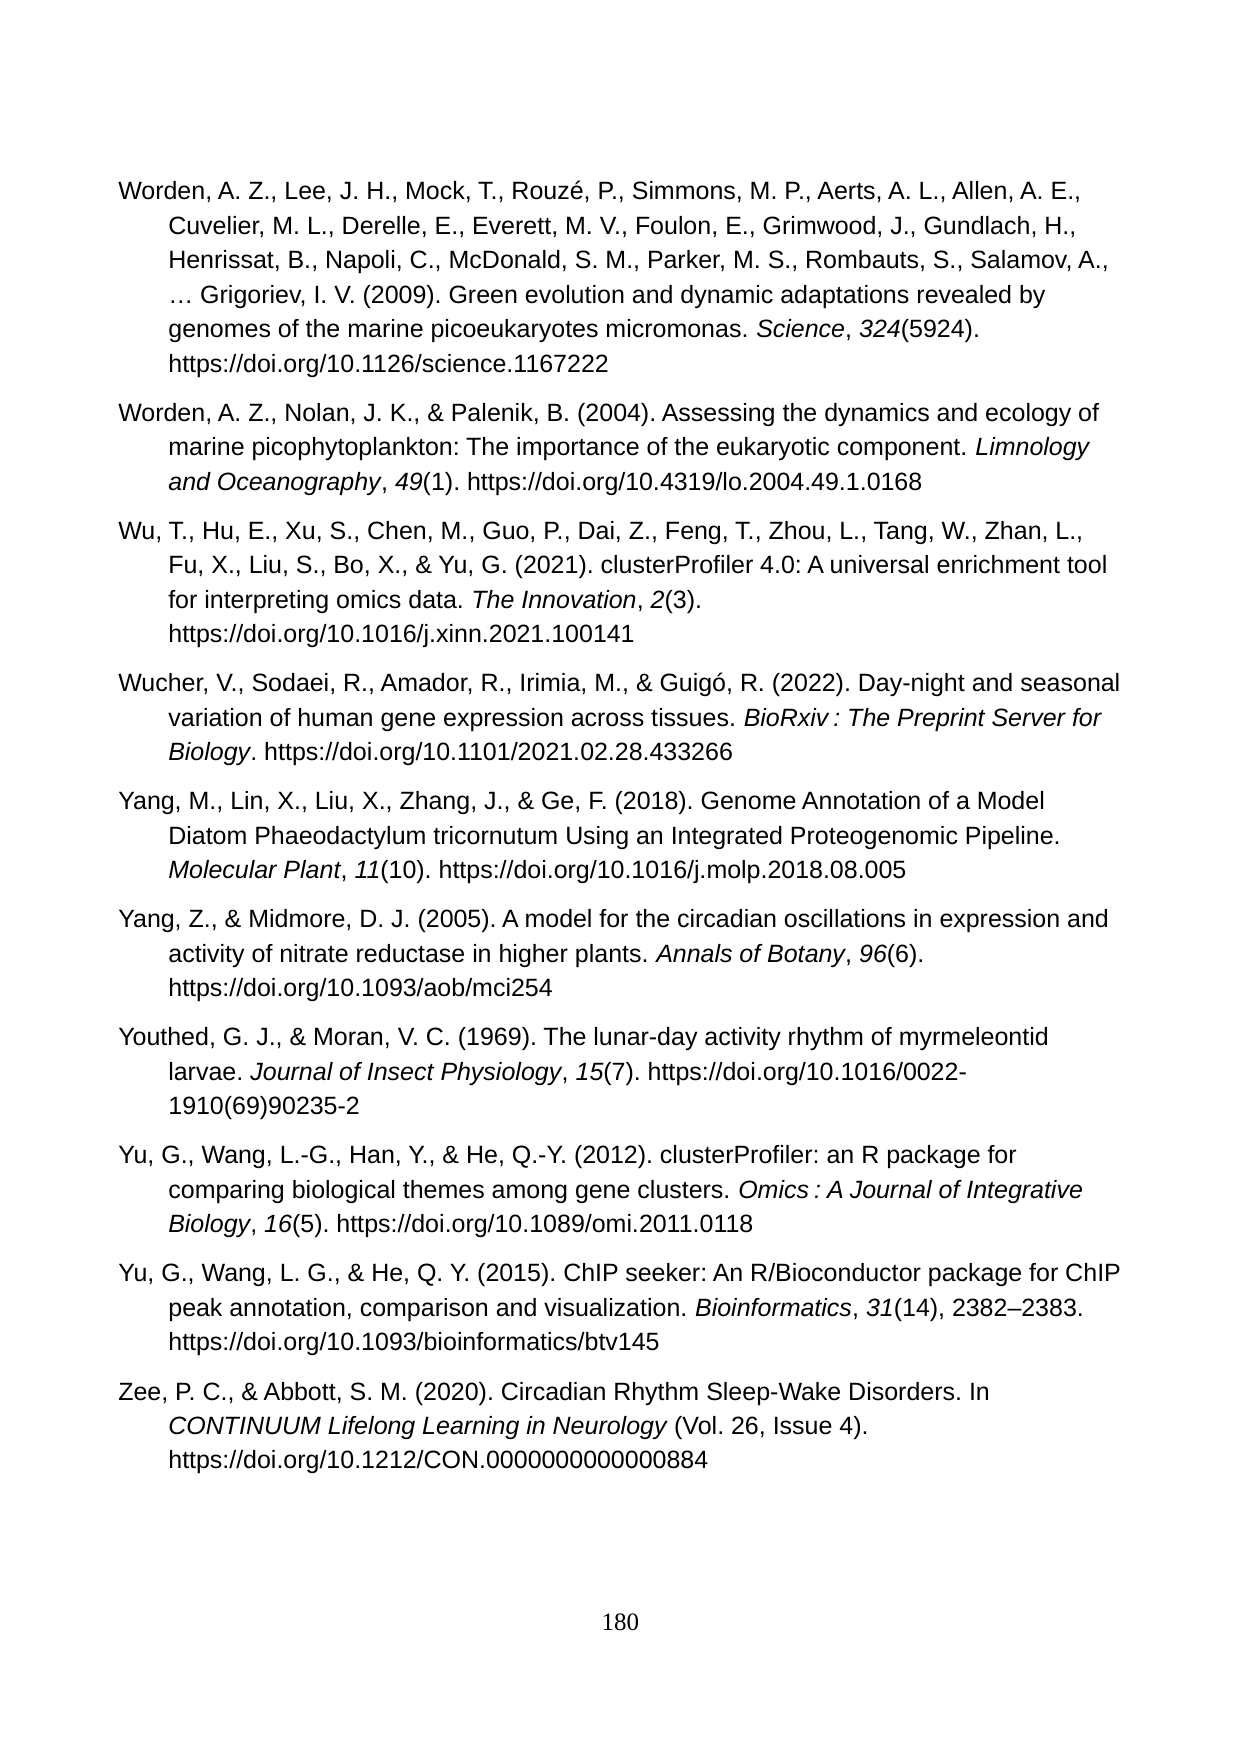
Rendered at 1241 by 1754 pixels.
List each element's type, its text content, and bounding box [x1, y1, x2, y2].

text Wu, T., Hu, E., Xu, S., Chen, M., Guo, P., Dai, Z., Feng, T., Zhou, L., Tang, W., Zhan, L., Fu, X., Liu, S., Bo, X., & Yu, G. (2021). clusterProfiler 4.0: A universal enrichment tool for interpreting omics data. The Innovation, 2(3). https://doi.org/10.1016/j.xinn.2021.100141 [118, 516, 1122, 648]
text Wucher, V., Sodaei, R., Amador, R., Irimia, M., & Guigó, R. (2022). Day-night and seasonal variation of human gene expression across tissues. BioRxiv : The Preprint Server for Biology. https://doi.org/10.1101/2021.02.28.433266 [118, 668, 1122, 766]
text Yu, G., Wang, L. G., & He, Q. Y. (2015). ChIP seeker: An R/Bioconductor package for ChIP peak annotation, comparison and visualization. Bioinformatics, 31(14), 2382–2383. https://doi.org/10.1093/bioinformatics/btv145 [118, 1258, 1122, 1356]
text Zee, P. C., & Abbott, S. M. (2020). Circadian Rhythm Sleep-Wake Disorders. In CONTINUUM Lifelong Learning in Neurology (Vol. 26, Issue 4). https://doi.org/10.1212/CON.0000000000000884 [118, 1376, 1122, 1474]
text Worden, A. Z., Lee, J. H., Mock, T., Rouzé, P., Simmons, M. P., Aerts, A. L., Allen, A. E., Cuvelier, M. L., Derelle, E., Everett, M. V., Foulon, E., Grimwood, J., Gundlach, H., Henrissat, B., Napoli, C., McDonald, S. M., Parker, M. S., Rombauts, S., Salamov, A., … Grigoriev, I. V. (2009). Green evolution and dynamic adaptations revealed by genomes of the marine picoeukaryotes micromonas. Science, 324(5924). https://doi.org/10.1126/science.1167222 [118, 176, 1122, 377]
text Yang, M., Lin, X., Liu, X., Zhang, J., & Ge, F. (2018). Genome Annotation of a Model Diatom Phaeodactylum tricornutum Using an Integrated Proteogenomic Pipeline. Molecular Plant, 11(10). https://doi.org/10.1016/j.molp.2018.08.005 [118, 786, 1122, 884]
text Yang, Z., & Midmore, D. J. (2005). A model for the circadian oscillations in expression and activity of nitrate reductase in higher plants. Annals of Botany, 96(6). https://doi.org/10.1093/aob/mci254 [118, 904, 1122, 1002]
text Yu, G., Wang, L.-G., Han, Y., & He, Q.-Y. (2012). clusterProfiler: an R package for comparing biological themes among gene clusters. Omics : A Journal of Integrative Biology, 16(5). https://doi.org/10.1089/omi.2011.0118 [118, 1140, 1122, 1238]
text Youthed, G. J., & Moran, V. C. (1969). The lunar-day activity rhythm of myrmeleontid larvae. Journal of Insect Physiology, 15(7). https://doi.org/10.1016/0022-1910(69)90235-2 [118, 1022, 1122, 1120]
text Worden, A. Z., Nolan, J. K., & Palenik, B. (2004). Assessing the dynamics and ecology of marine picophytoplankton: The importance of the eukaryotic component. Limnology and Oceanography, 49(1). https://doi.org/10.4319/lo.2004.49.1.0168 [118, 398, 1122, 496]
